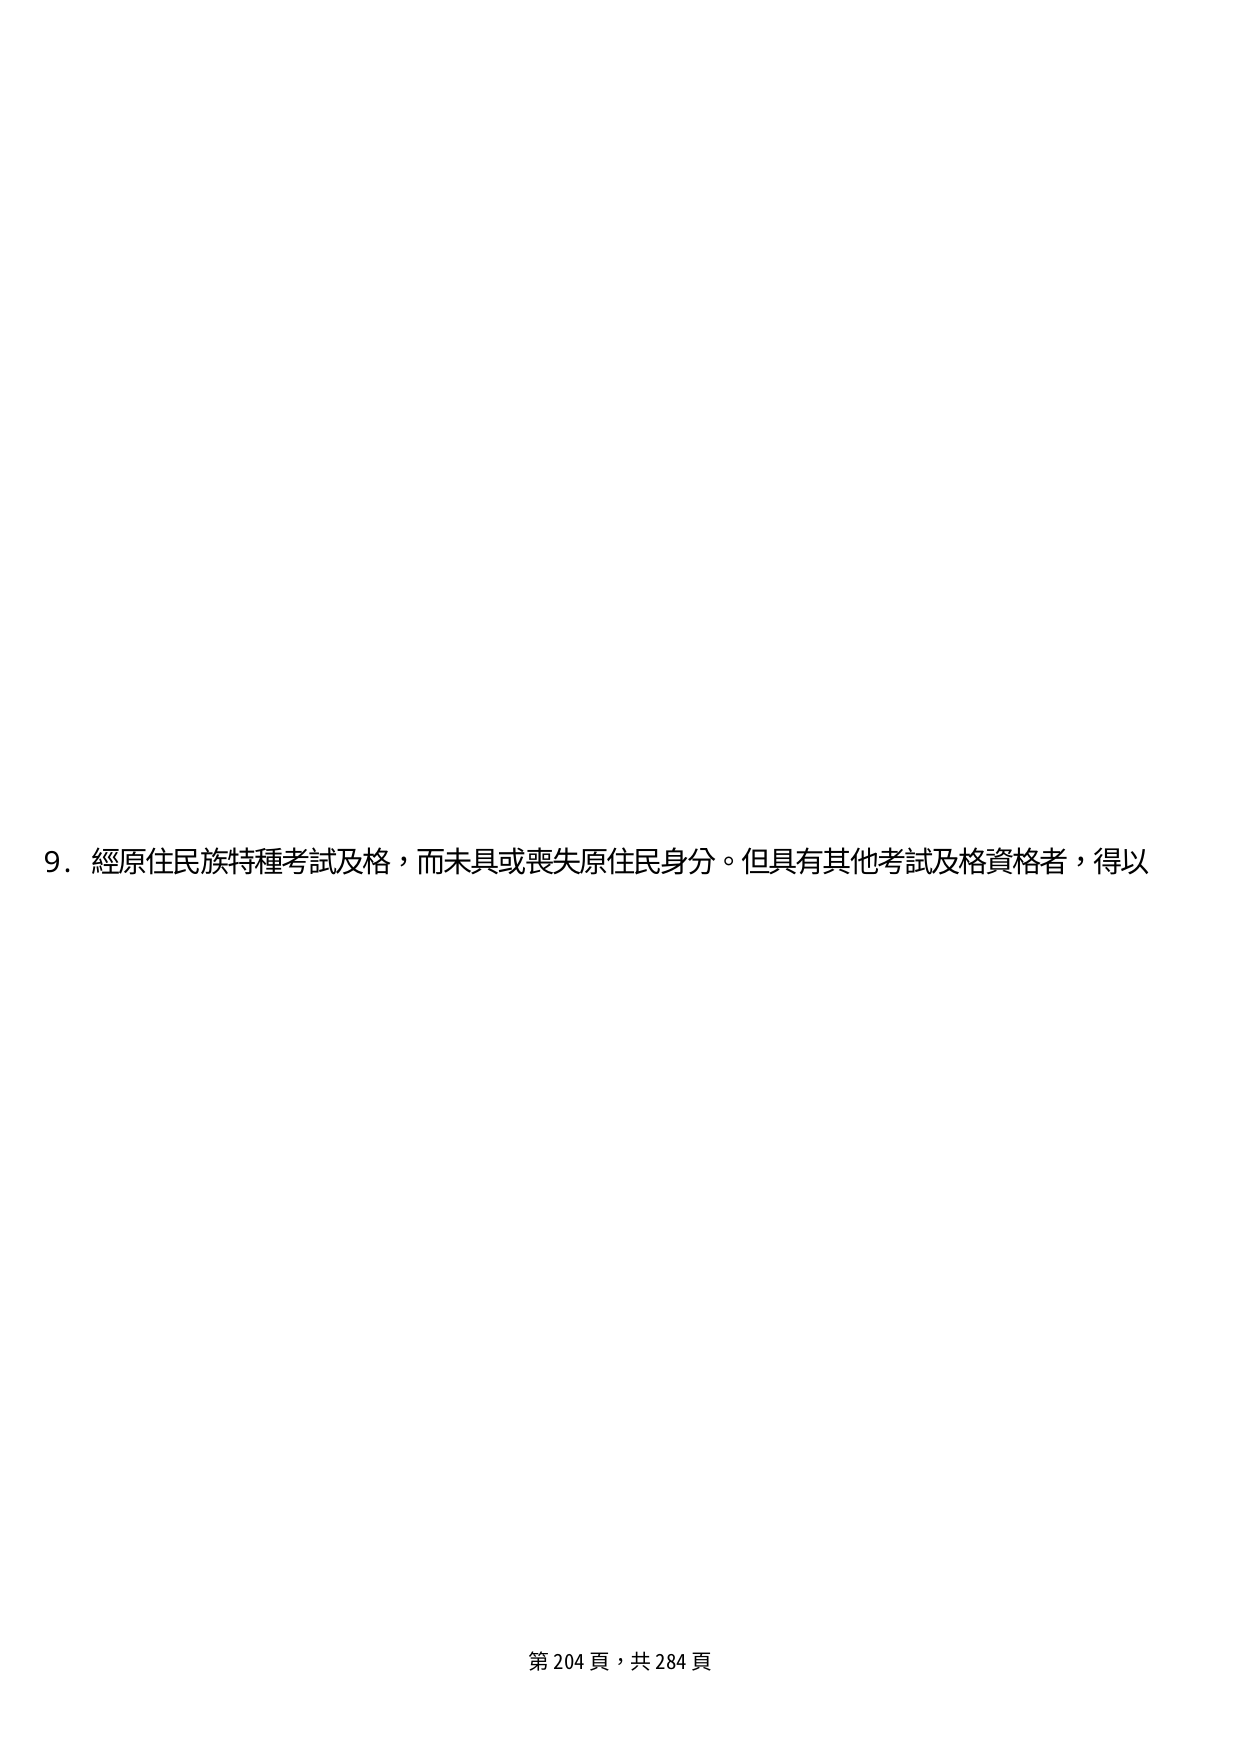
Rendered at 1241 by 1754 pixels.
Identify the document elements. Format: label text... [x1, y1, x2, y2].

list 經原住民族特種考試及格，而未具或喪失原住民身分。但具有其他考試及格資格者，得以 [43, 818, 1165, 880]
